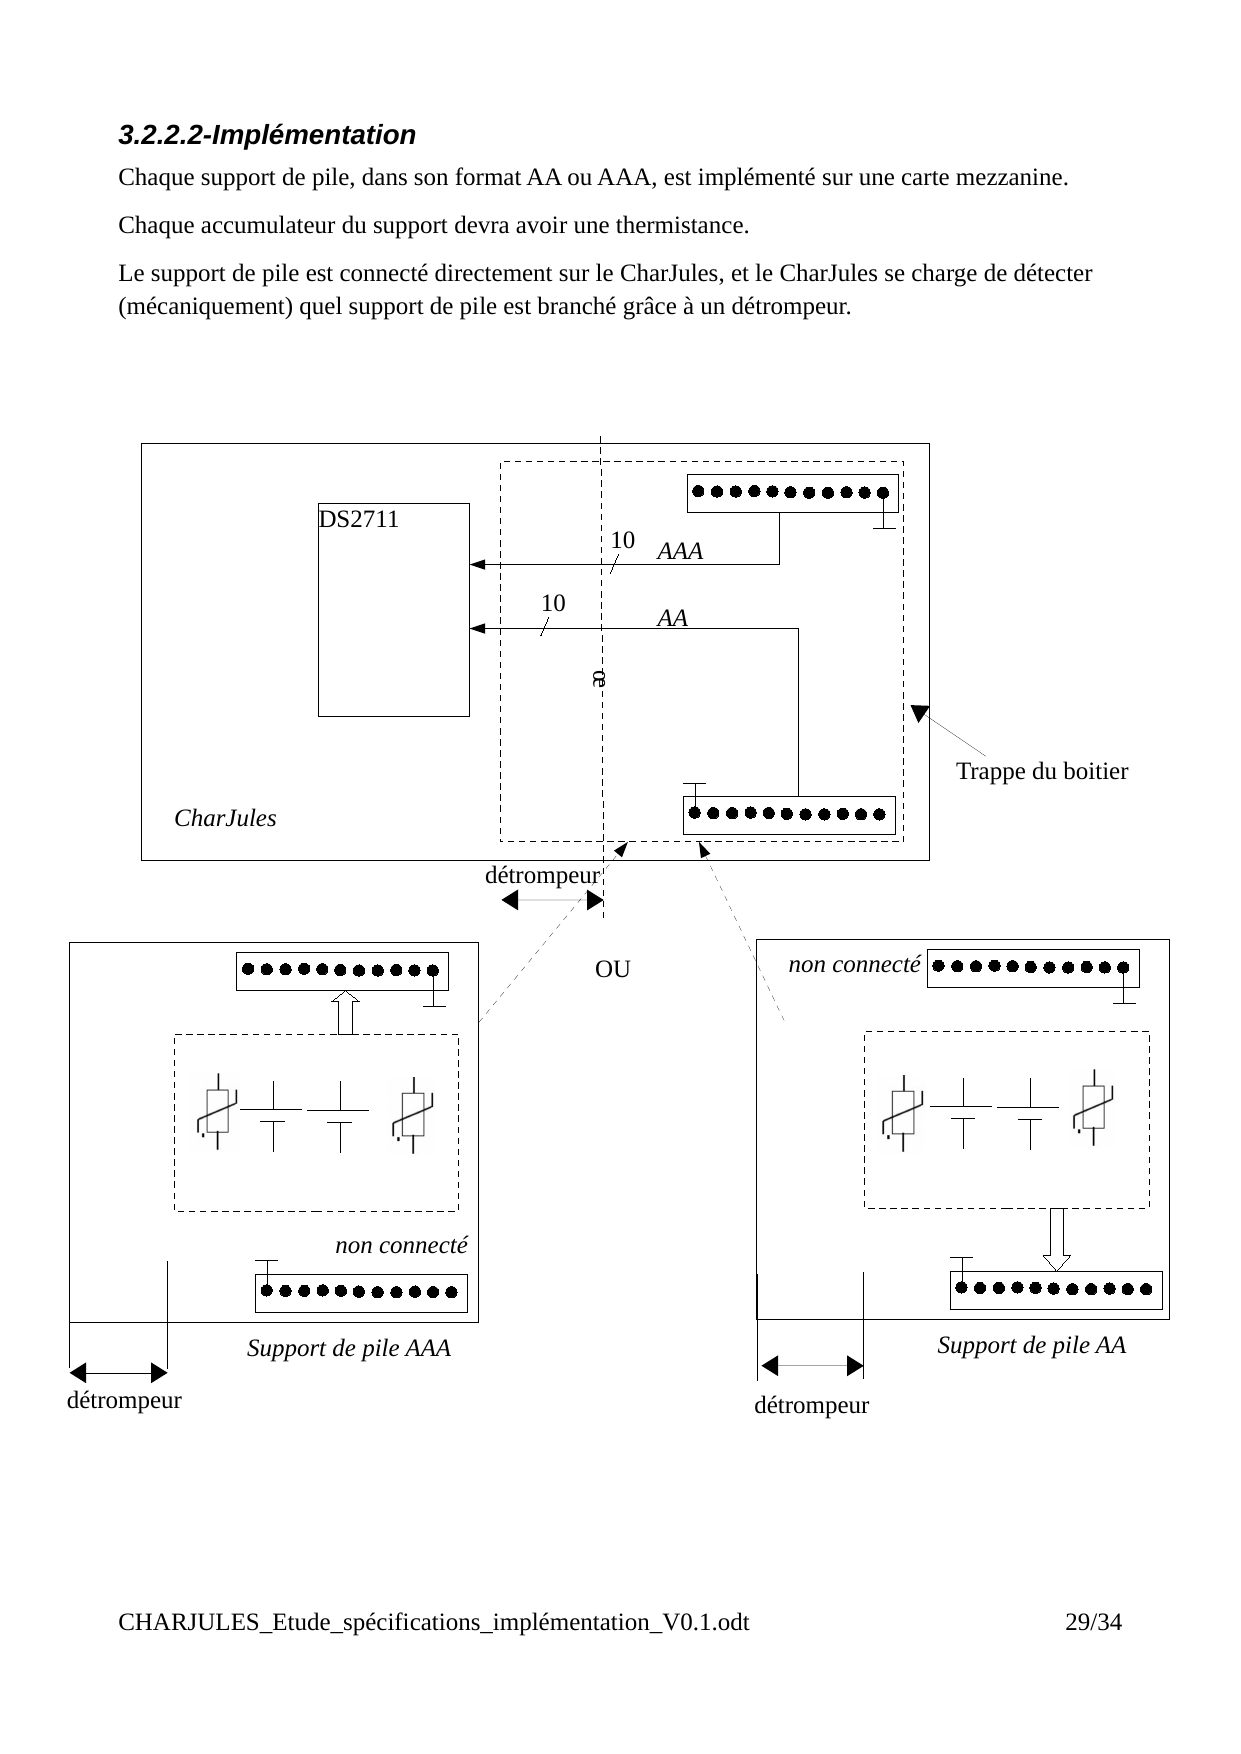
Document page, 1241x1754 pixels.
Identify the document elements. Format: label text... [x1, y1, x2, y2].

subtitle 3.2.2.2-Implémentation [118, 118, 1122, 150]
text Le support de pile est connecté directement sur le CharJules, et le CharJules se charge de détecter (mécaniquement) quel support de pile est branché grâce à un détrompeur. [118, 258, 1122, 319]
text Chaque accumulateur du support devra avoir une thermistance. [118, 210, 1122, 239]
picture [191, 1074, 240, 1151]
picture [1067, 1070, 1116, 1147]
text Chaque support de pile, dans son format AA ou AAA, est implémenté sur une carte mezzanine. [118, 162, 1122, 191]
picture [386, 1077, 436, 1155]
picture [876, 1075, 926, 1153]
